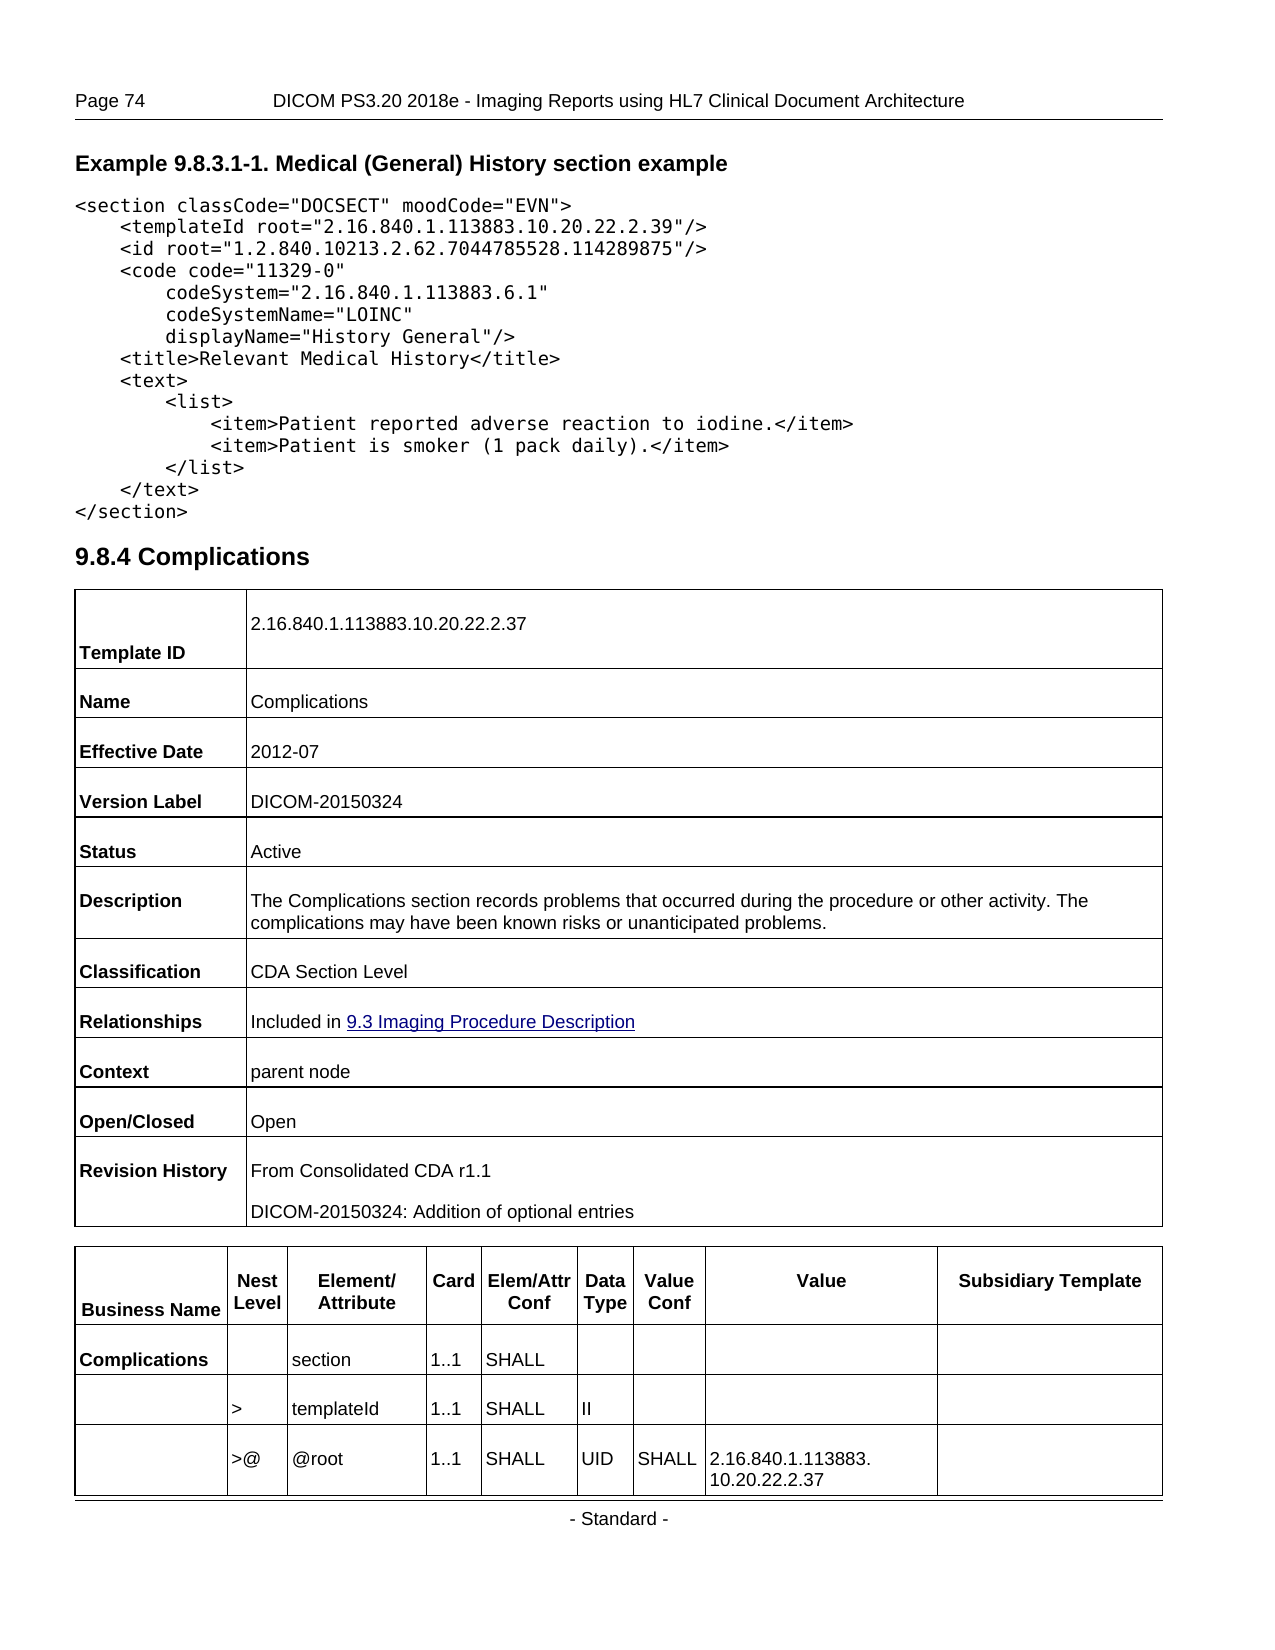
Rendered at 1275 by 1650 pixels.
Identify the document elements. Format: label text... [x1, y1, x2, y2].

table_cell Open/Closed [76, 1088, 246, 1136]
table_header Data Type [578, 1247, 633, 1324]
table_header Card [427, 1247, 481, 1324]
table_cell [634, 1325, 705, 1374]
table_cell SHALL [634, 1425, 705, 1495]
table_cell > [228, 1375, 287, 1424]
table_cell 1..1 [427, 1425, 481, 1495]
table_header Template ID [76, 590, 246, 667]
table_cell Relationships [76, 988, 246, 1037]
table_cell [76, 1425, 227, 1495]
table_cell [578, 1325, 633, 1374]
table_cell SHALL [482, 1425, 577, 1495]
table_header Business Name [76, 1247, 227, 1324]
table_cell [634, 1375, 705, 1424]
table_cell UID [578, 1425, 633, 1495]
table_cell CDA Section Level [247, 939, 1162, 987]
table_cell 1..1 [427, 1375, 481, 1424]
text Example 9.8.3.1-1. Medical (General) History section example [75, 150, 1162, 176]
table_header 2.16.840.1.113883.​10.20.22.2.37 [247, 590, 1162, 667]
table_cell Effective Date [76, 718, 246, 767]
text 9.8.4 Complications [75, 541, 1162, 570]
table_header Value Conf [634, 1247, 705, 1324]
table_cell The Complications section records problems that occurred during the procedure or other activity. The complications may have been known risks or unanticipated problems. [247, 867, 1162, 937]
table_cell parent node [247, 1038, 1162, 1086]
table_header Value [706, 1247, 937, 1324]
table_cell Classification [76, 939, 246, 987]
table_cell Description [76, 867, 246, 937]
table_cell section [288, 1325, 426, 1374]
table_header Elem/Attr Conf [482, 1247, 577, 1324]
table_cell @root [288, 1425, 426, 1495]
table_cell DICOM-20150324 [247, 768, 1162, 816]
table_cell >@ [228, 1425, 287, 1495]
table_cell Included in 9.3 Imaging Procedure Description [247, 988, 1162, 1037]
table_cell [938, 1375, 1162, 1424]
table_cell Status [76, 818, 246, 866]
table_cell From Consolidated CDA r1.1 DICOM-20150324: Addition of optional entries [247, 1137, 1162, 1226]
table_cell Complications [76, 1325, 227, 1374]
table_cell 2.16.840.1.113883.​10.20.22.2.37 [706, 1425, 937, 1495]
table_cell [938, 1325, 1162, 1374]
table_cell [228, 1325, 287, 1374]
table_cell 2012-07 [247, 718, 1162, 767]
table_cell template​Id [288, 1375, 426, 1424]
table_cell Version Label [76, 768, 246, 816]
table_cell [938, 1425, 1162, 1495]
table_header Element/​Attribute [288, 1247, 426, 1324]
table_cell 1..1 [427, 1325, 481, 1374]
table_cell [76, 1375, 227, 1424]
table_cell Complications [247, 669, 1162, 717]
table_cell Name [76, 669, 246, 717]
table_cell Context [76, 1038, 246, 1086]
table_cell [706, 1325, 937, 1374]
table_cell Revision History [76, 1137, 246, 1226]
table_cell SHALL [482, 1325, 577, 1374]
table_cell Active [247, 818, 1162, 866]
table_cell SHALL [482, 1375, 577, 1424]
table_cell II [578, 1375, 633, 1424]
table_cell [706, 1375, 937, 1424]
table_header Nest Level [228, 1247, 287, 1324]
table_header Subsidiary Template [938, 1247, 1162, 1324]
table_cell Open [247, 1088, 1162, 1136]
text <section classCode="DOCSECT" moodCode="EVN"> <templateId root="2.16.840.1.113883.10.20.22.2.39"/> <id root="1.2.840.10213.2.62.7044785528.114289875"/> <code code="11329-0" codeSystem="2.16.840.1.113883.6.1" codeSystemName="LOINC" displayName="History General"/> <title>Relevant Medical History</title> <text> <list> <item>Patient reported adverse reaction to iodine.</item> <item>Patient is smoker (1 pack daily).</item> </list> </text> </section> [75, 194, 1162, 523]
